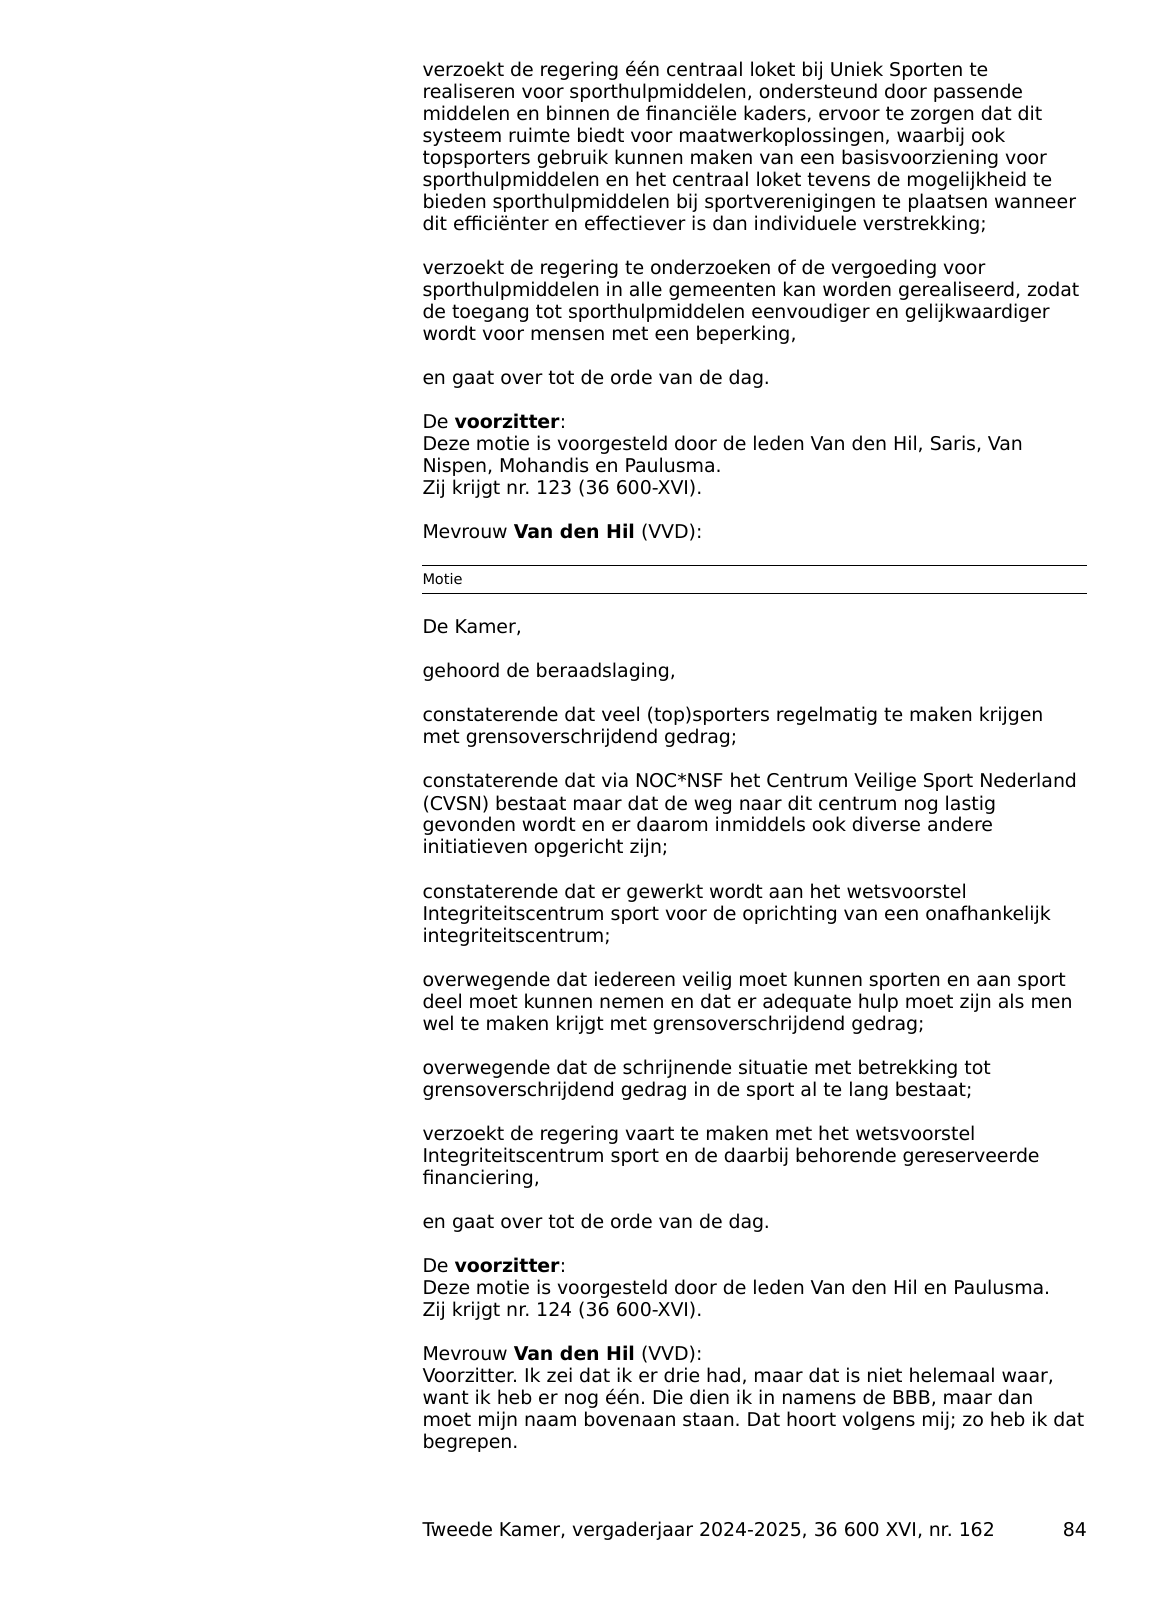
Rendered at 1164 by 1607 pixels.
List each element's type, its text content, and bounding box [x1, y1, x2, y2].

text constaterende dat veel (top)sporters regelmatig te maken krijgen met grensoverschrijdend gedrag; [422, 704, 1087, 748]
text Mevrouw Van den Hil (VVD): [422, 1343, 1087, 1365]
text verzoekt de regering vaart te maken met het wetsvoorstel Integriteitscentrum sport en de daarbij behorende gereserveerde financiering, [422, 1123, 1087, 1189]
text overwegende dat de schrijnende situatie met betrekking tot grensoverschrijdend gedrag in de sport al te lang bestaat; [422, 1057, 1087, 1101]
text constaterende dat er gewerkt wordt aan het wetsvoorstel Integriteitscentrum sport voor de oprichting van een onafhankelijk integriteitscentrum; [422, 881, 1087, 946]
text gehoord de beraadslaging, [422, 660, 1087, 682]
text verzoekt de regering te onderzoeken of de vergoeding voor sporthulpmiddelen in alle gemeenten kan worden gerealiseerd, zodat de toegang tot sporthulpmiddelen eenvoudiger en gelijkwaardiger wordt voor mensen met een beperking, [422, 257, 1087, 345]
text De Kamer, [422, 616, 1087, 638]
text De voorzitter: [422, 1255, 1087, 1277]
text Zij krijgt nr. 123 (36 600-XVI). [422, 477, 1087, 499]
table_header Motie [422, 566, 1087, 593]
text en gaat over tot de orde van de dag. [422, 1211, 1087, 1233]
text verzoekt de regering één centraal loket bij Uniek Sporten te realiseren voor sporthulpmiddelen, ondersteund door passende middelen en binnen de financiële kaders, ervoor te zorgen dat dit systeem ruimte biedt voor maatwerkoplossingen, waarbij ook topsporters gebruik kunnen maken van een basisvoorziening voor sporthulpmiddelen en het centraal loket tevens de mogelijkheid te bieden sporthulpmiddelen bij sportverenigingen te plaatsen wanneer dit efficiënter en effectiever is dan individuele verstrekking; [422, 59, 1087, 235]
text constaterende dat via NOC*NSF het Centrum Veilige Sport Nederland (CVSN) bestaat maar dat de weg naar dit centrum nog lastig gevonden wordt en er daarom inmiddels ook diverse andere initiatieven opgericht zijn; [422, 770, 1087, 858]
text Zij krijgt nr. 124 (36 600-XVI). [422, 1299, 1087, 1321]
text Deze motie is voorgesteld door de leden Van den Hil en Paulusma. [422, 1277, 1087, 1299]
text overwegende dat iedereen veilig moet kunnen sporten en aan sport deel moet kunnen nemen en dat er adequate hulp moet zijn als men wel te maken krijgt met grensoverschrijdend gedrag; [422, 969, 1087, 1034]
text Voorzitter. Ik zei dat ik er drie had, maar dat is niet helemaal waar, want ik heb er nog één. Die dien ik in namens de BBB, maar dan moet mijn naam bovenaan staan. Dat hoort volgens mij; zo heb ik dat begrepen. [422, 1365, 1087, 1453]
text Mevrouw Van den Hil (VVD): [422, 521, 1087, 543]
text De voorzitter: [422, 411, 1087, 433]
text Deze motie is voorgesteld door de leden Van den Hil, Saris, Van Nispen, Mohandis en Paulusma. [422, 433, 1087, 477]
text en gaat over tot de orde van de dag. [422, 367, 1087, 389]
